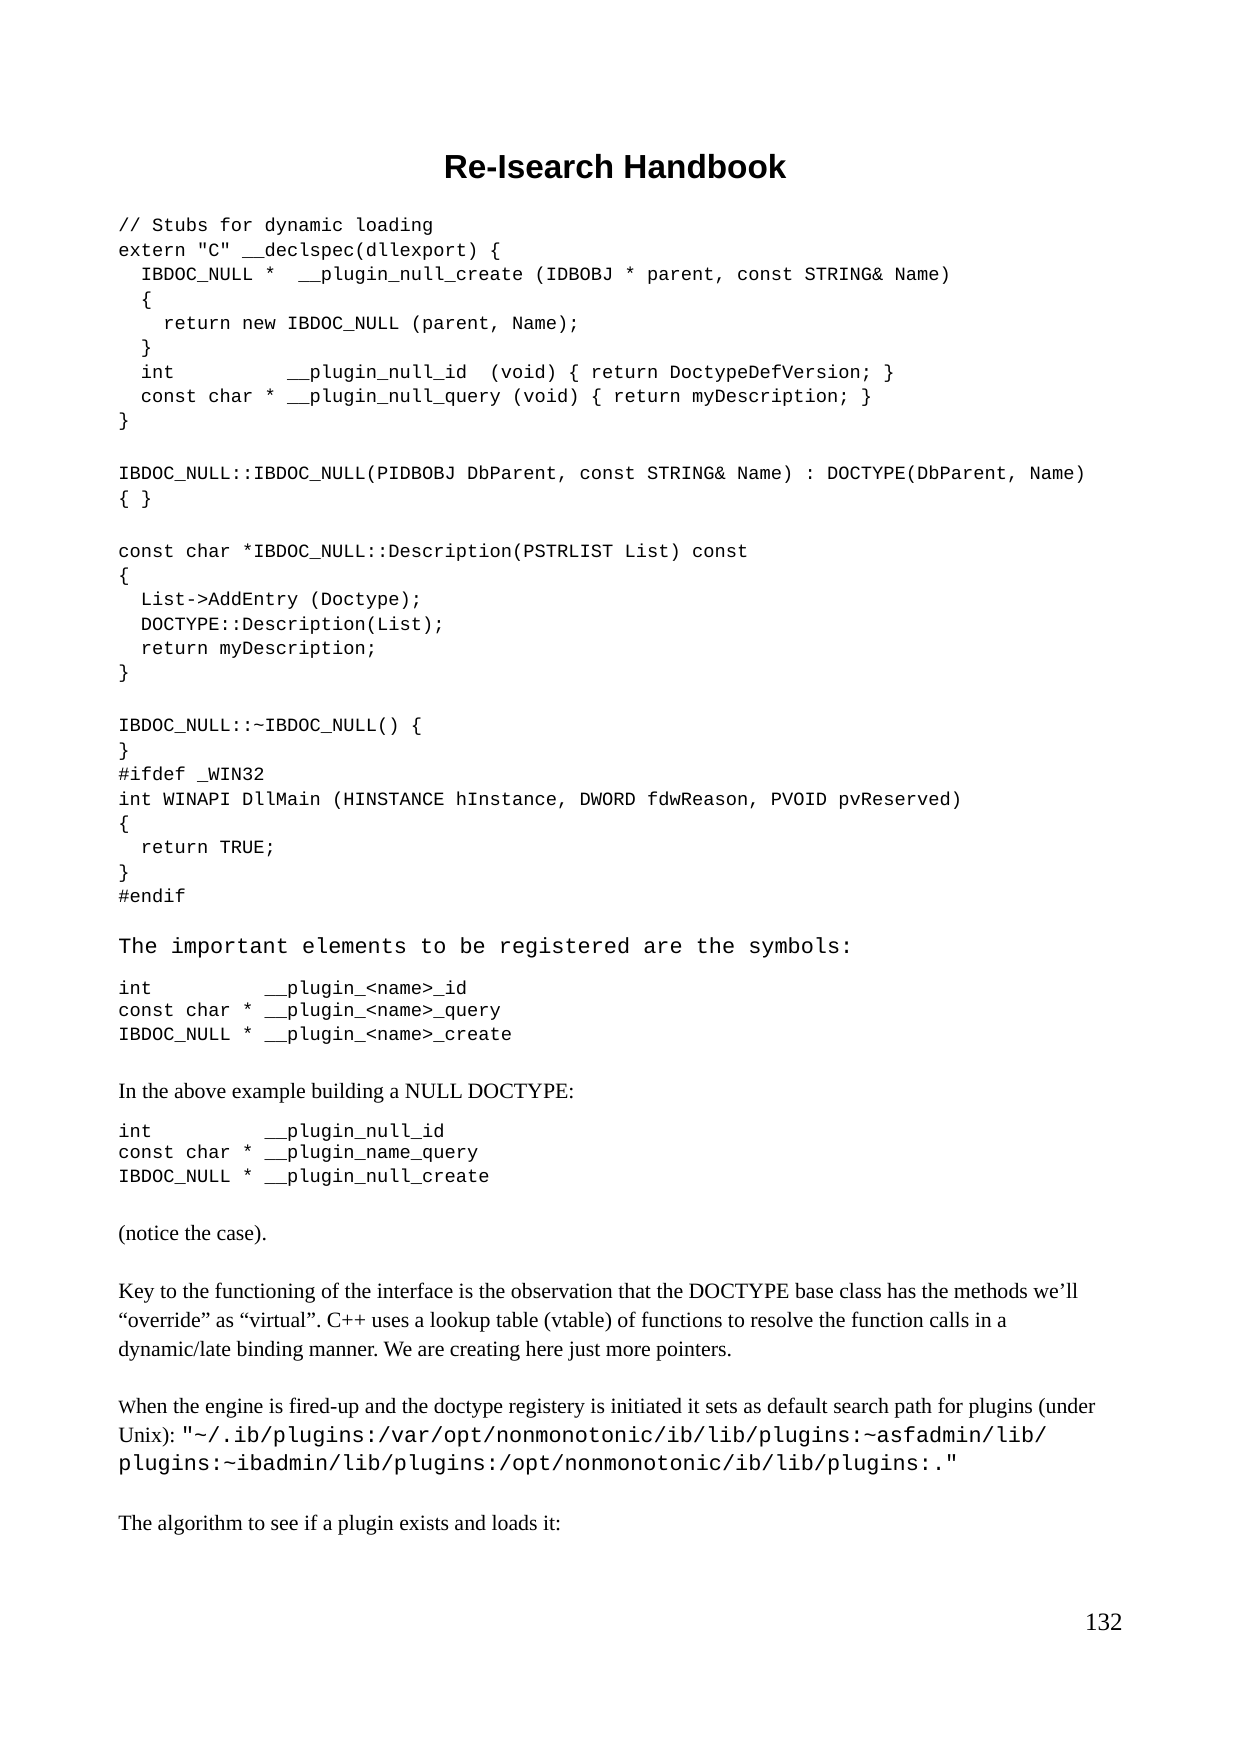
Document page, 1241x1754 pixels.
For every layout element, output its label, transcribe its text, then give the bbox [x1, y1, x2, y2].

text (notice the case). [118, 1220, 1122, 1245]
text extern "C" __declspec(dllexport) { [118, 241, 1122, 262]
text { [118, 814, 1122, 835]
text When the engine is fired-up and the doctype registery is initiated it sets as default search path for plugins (under Unix): "~/.ib/plugins:/var/opt/nonmonotonic/ib/lib/plugins:~asfadmin/lib/plugins:~ibadmin/lib/plugins:/opt/nonmonotonic/ib/lib/plugins:." [118, 1393, 1122, 1477]
text IBDOC_NULL * __plugin_<name>_create [118, 1025, 1122, 1046]
text const char * __plugin_null_query (void) { return myDescription; } [118, 387, 1122, 408]
text { [118, 289, 1122, 311]
text // Stubs for dynamic loading [118, 216, 1122, 237]
text const char * __plugin_<name>_query [118, 1000, 1122, 1022]
text return TRUE; [118, 838, 1122, 859]
text } [118, 411, 1122, 432]
text The important elements to be registered are the symbols: [118, 936, 1122, 960]
text int __plugin_null_id [118, 1122, 1122, 1143]
text return myDescription; [118, 639, 1122, 660]
text #endif [118, 887, 1122, 908]
text IBDOC_NULL * __plugin_null_create [118, 1167, 1122, 1188]
text IBDOC_NULL::~IBDOC_NULL() { [118, 716, 1122, 737]
text IBDOC_NULL::IBDOC_NULL(PIDBOBJ DbParent, const STRING& Name) : DOCTYPE(DbParent, Name) { } [118, 464, 1122, 510]
text const char * __plugin_name_query [118, 1143, 1122, 1164]
text In the above example building a NULL DOCTYPE: [118, 1078, 1122, 1103]
text List->AddEntry (Doctype); [118, 590, 1122, 611]
text int __plugin_null_id (void) { return DoctypeDefVersion; } [118, 362, 1122, 384]
text const char *IBDOC_NULL::Description(PSTRLIST List) const [118, 541, 1122, 563]
text } [118, 862, 1122, 884]
text DOCTYPE::Description(List); [118, 614, 1122, 636]
text #ifdef _WIN32 [118, 765, 1122, 786]
text The algorithm to see if a plugin exists and loads it: [118, 1509, 1122, 1535]
text } [118, 741, 1122, 762]
text int WINAPI DllMain (HINSTANCE hInstance, DWORD fdwReason, PVOID pvReserved) [118, 789, 1122, 811]
text IBDOC_NULL * __plugin_null_create (IDBOBJ * parent, const STRING& Name) [118, 265, 1122, 286]
text } [118, 338, 1122, 359]
text { [118, 566, 1122, 587]
text return new IBDOC_NULL (parent, Name); [118, 314, 1122, 335]
text int __plugin_<name>_id [118, 979, 1122, 1000]
text } [118, 663, 1122, 684]
text Key to the functioning of the interface is the observation that the DOCTYPE base class has the methods we’ll “override” as “virtual”. C++ uses a lookup table (vtable) of functions to resolve the function calls in a dynamic/late binding manner. We are creating here just more pointers. [118, 1278, 1122, 1361]
